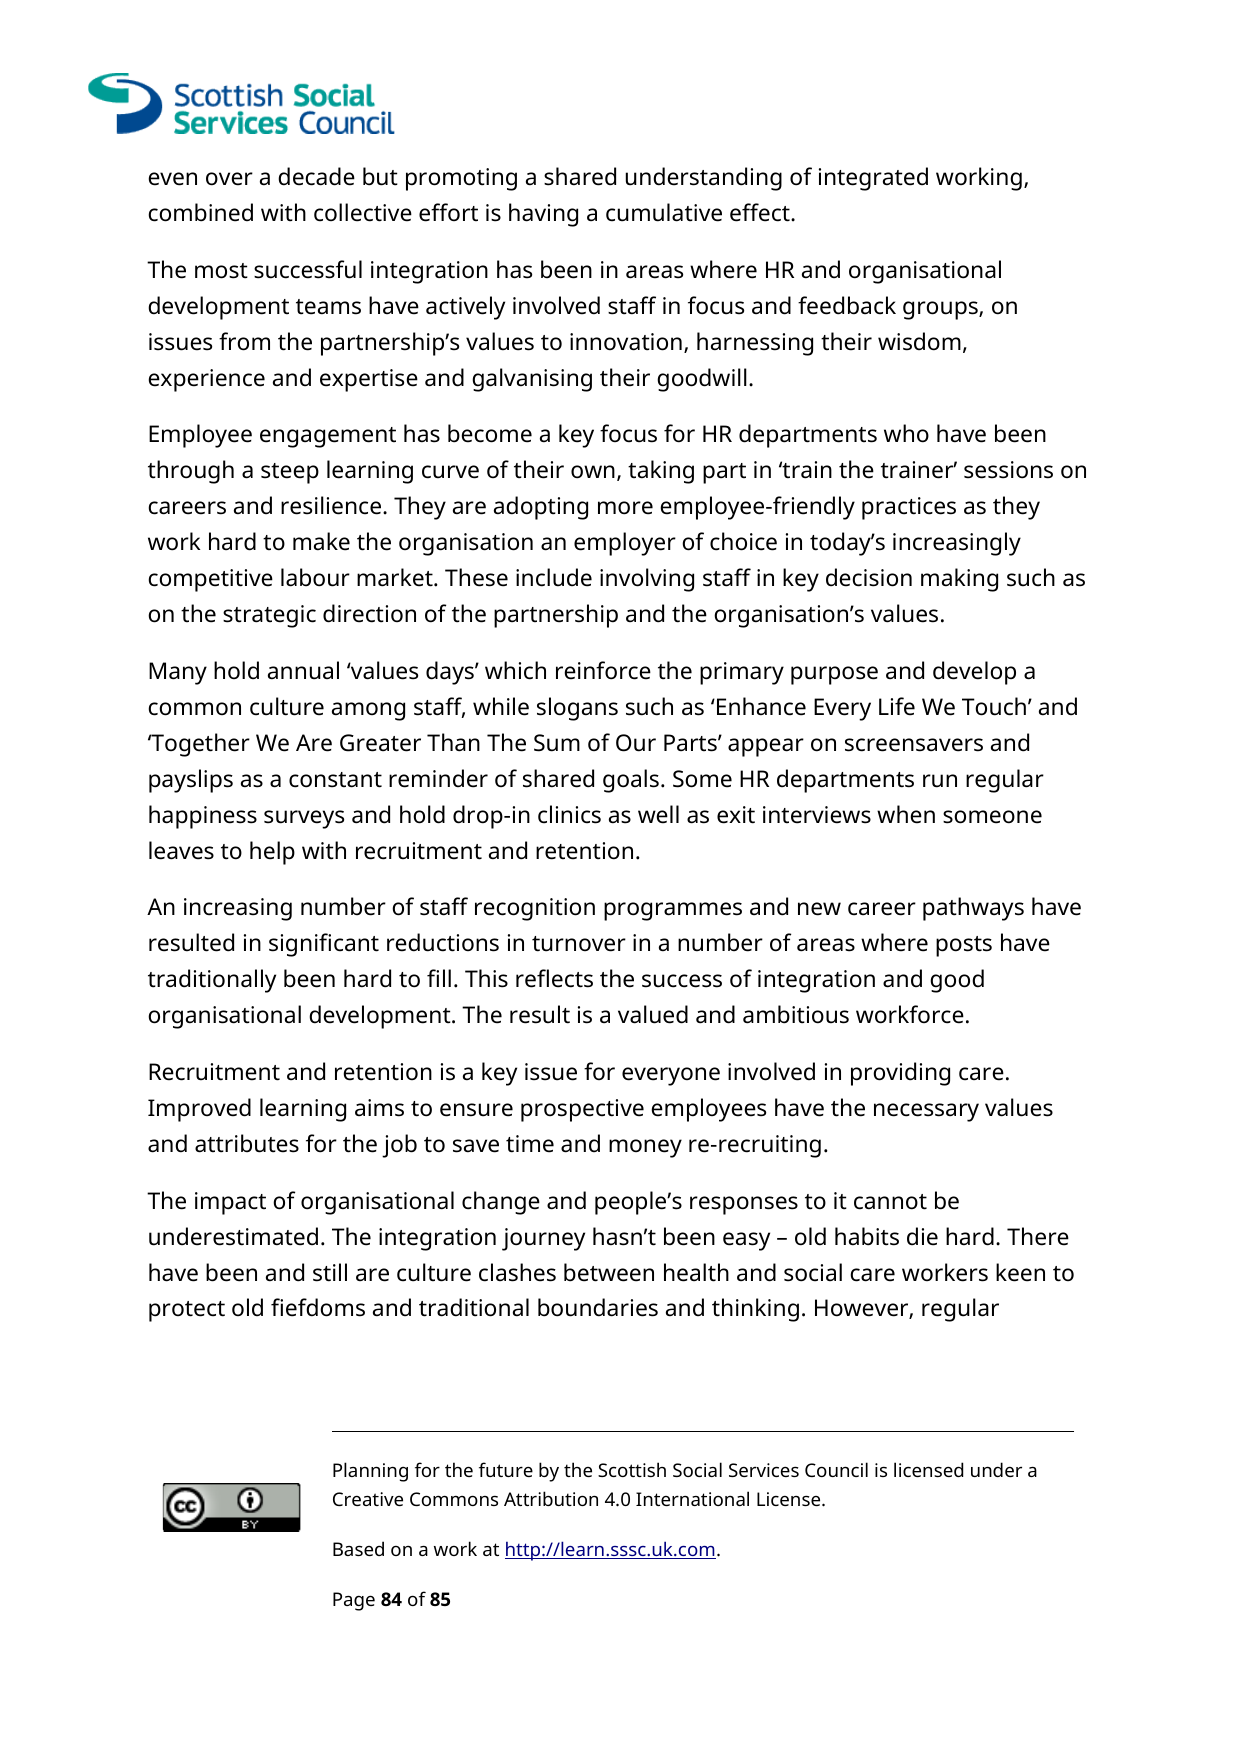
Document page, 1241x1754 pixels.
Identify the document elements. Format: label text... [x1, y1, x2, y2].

text Many hold annual ‘values days’ which reinforce the primary purpose and develop a common culture among staff, while slogans such as ‘Enhance Every Life We Touch’ and ‘Together We Are Greater Than The Sum of Our Parts’ appear on screensavers and payslips as a constant reminder of shared goals. Some HR departments run regular happiness surveys and hold drop-in clinics as well as exit interviews when someone leaves to help with recruitment and retention. [147, 655, 1090, 866]
text An increasing number of staff recognition programmes and new career pathways have resulted in significant reductions in turnover in a number of areas where posts have traditionally been hard to fill. This reflects the success of integration and good organisational development. The result is a valued and ambitious workforce. [147, 891, 1090, 1030]
text The most successful integration has been in areas where HR and organisational development teams have actively involved staff in focus and feedback groups, on issues from the partnership’s values to innovation, harnessing their wisdom, experience and expertise and galvanising their goodwill. [147, 254, 1090, 393]
text The impact of organisational change and people’s responses to it cannot be underestimated. The integration journey hasn’t been easy – old habits die hard. There have been and still are culture clashes between health and social care workers keen to protect old fiefdoms and traditional boundaries and thinking. However, regular [147, 1184, 1090, 1324]
text even over a decade but promoting a shared understanding of integrated working, combined with collective effort is having a cumulative effect. [147, 161, 1090, 228]
text Recruitment and retention is a key issue for everyone involved in providing care. Improved learning aims to ensure prospective employees have the necessary values and attributes for the job to save time and money re-recruiting. [147, 1056, 1090, 1159]
text Employee engagement has become a key focus for HR departments who have been through a steep learning curve of their own, taking part in ‘train the trainer’ sessions on careers and resilience. They are adopting more employee-friendly practices as they work hard to make the organisation an employer of choice in today’s increasingly competitive labour market. These include involving staff in key decision making such as on the strategic direction of the partnership and the organisation’s values. [147, 418, 1090, 629]
